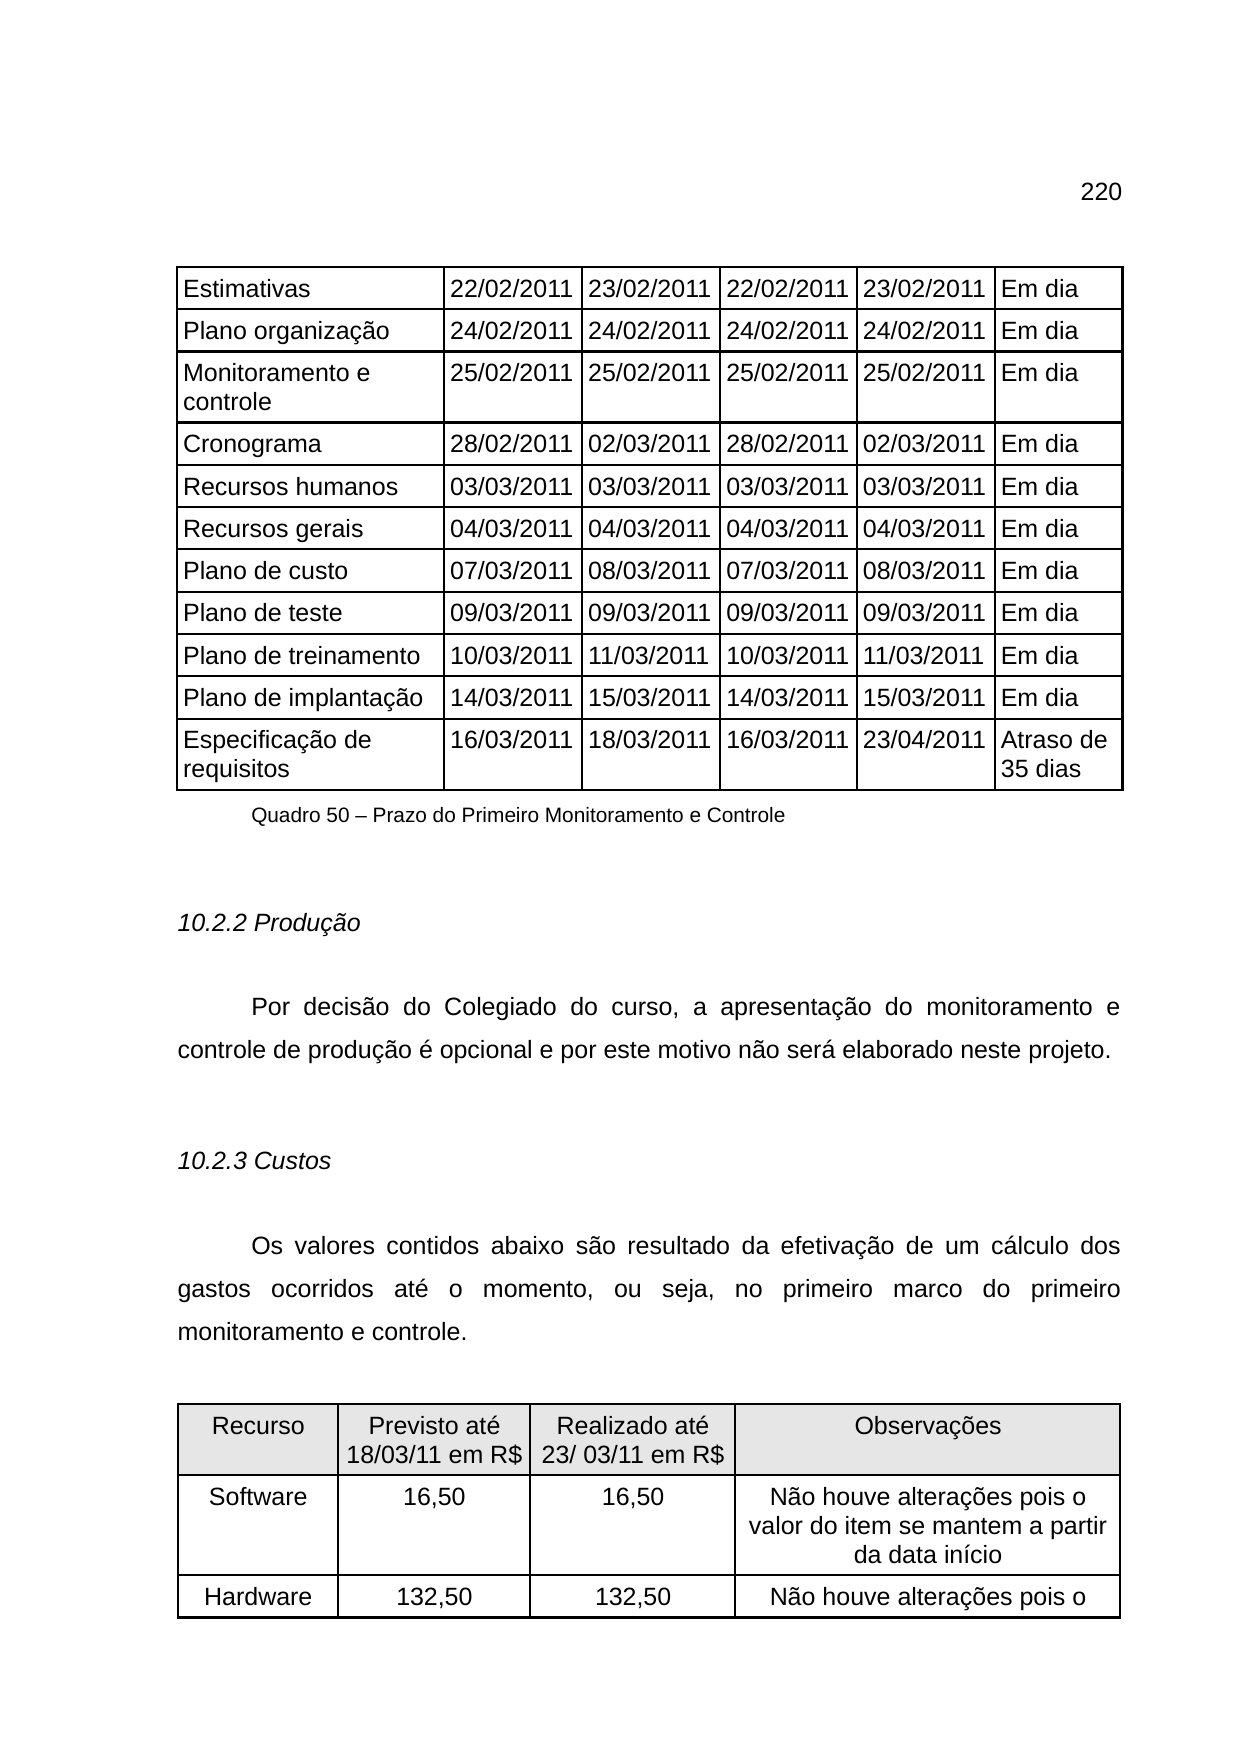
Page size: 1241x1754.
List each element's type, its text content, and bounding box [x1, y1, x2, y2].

table_cell 04/03/2011 [583, 508, 719, 548]
table_cell Em dia [996, 268, 1121, 308]
table_cell 07/03/2011 [721, 550, 856, 591]
table_cell Em dia [996, 310, 1121, 350]
table_cell 24/02/2011 [445, 310, 581, 350]
table_cell 16,50 [531, 1476, 734, 1574]
table_cell Não houve alterações pois o valor do item se mantem a partir da data início [736, 1476, 1119, 1574]
table_cell Plano organização [178, 310, 443, 350]
table_cell 15/03/2011 [583, 677, 719, 717]
table_cell Recursos humanos [178, 466, 443, 506]
table_cell 04/03/2011 [858, 508, 994, 548]
table_cell 08/03/2011 [858, 550, 994, 591]
table_cell 03/03/2011 [445, 466, 581, 506]
table_cell Recursos gerais [178, 508, 443, 548]
table_cell Em dia [996, 677, 1121, 717]
table_cell 25/02/2011 [858, 353, 994, 421]
text Quadro 50 – Prazo do Primeiro Monitoramento e Controle [177, 803, 1122, 827]
table_cell Em dia [996, 508, 1121, 548]
subtitle 10.2.3 Custos [177, 1146, 1122, 1175]
table_cell Plano de treinamento [178, 635, 443, 675]
table_cell 04/03/2011 [445, 508, 581, 548]
table_cell 24/02/2011 [583, 310, 719, 350]
table_cell 23/04/2011 [858, 720, 994, 788]
table_cell Em dia [996, 593, 1121, 633]
table_header Recurso [179, 1405, 337, 1474]
table_cell 10/03/2011 [445, 635, 581, 675]
table_cell 25/02/2011 [583, 353, 719, 421]
table_cell 25/02/2011 [445, 353, 581, 421]
table_cell 28/02/2011 [721, 424, 856, 464]
text Por decisão do Colegiado do curso, a apresentação do monitoramento e controle de produção é opcional e por este motivo não será elaborado neste projeto. [177, 992, 1122, 1064]
table_cell 22/02/2011 [721, 268, 856, 308]
table_cell 16/03/2011 [721, 720, 856, 788]
table_cell 132,50 [531, 1576, 734, 1616]
table_cell Cronograma [178, 424, 443, 464]
table_cell 02/03/2011 [858, 424, 994, 464]
table_cell Plano de custo [178, 550, 443, 591]
table_cell 11/03/2011 [583, 635, 719, 675]
table_cell 25/02/2011 [721, 353, 856, 421]
table_cell Em dia [996, 353, 1121, 421]
table_cell Plano de teste [178, 593, 443, 633]
table_cell 16,50 [339, 1476, 529, 1574]
table_cell 03/03/2011 [583, 466, 719, 506]
table_cell 02/03/2011 [583, 424, 719, 464]
table_cell 10/03/2011 [721, 635, 856, 675]
table_cell 15/03/2011 [858, 677, 994, 717]
table_cell 23/02/2011 [858, 268, 994, 308]
table_cell 24/02/2011 [721, 310, 856, 350]
table_cell Estimativas [178, 268, 443, 308]
table_cell Em dia [996, 424, 1121, 464]
table_header Realizado até 23/ 03/11 em R$ [531, 1405, 734, 1474]
table_cell Em dia [996, 635, 1121, 675]
table_cell 03/03/2011 [858, 466, 994, 506]
table_cell 18/03/2011 [583, 720, 719, 788]
table_cell 03/03/2011 [721, 466, 856, 506]
table_cell 24/02/2011 [858, 310, 994, 350]
table_cell 04/03/2011 [721, 508, 856, 548]
table_cell 08/03/2011 [583, 550, 719, 591]
table_cell Plano de implantação [178, 677, 443, 717]
table_cell 16/03/2011 [445, 720, 581, 788]
table_cell Em dia [996, 550, 1121, 591]
table_cell 132,50 [339, 1576, 529, 1616]
table_cell Especificação de requisitos [178, 720, 443, 788]
table_cell Software [179, 1476, 337, 1574]
table_cell 09/03/2011 [583, 593, 719, 633]
table_cell 23/02/2011 [583, 268, 719, 308]
table_cell Monitoramento e controle [178, 353, 443, 421]
subtitle 10.2.2 Produção [177, 908, 1122, 936]
table_cell Em dia [996, 466, 1121, 506]
table_cell 09/03/2011 [858, 593, 994, 633]
table_cell 22/02/2011 [445, 268, 581, 308]
table_header Previsto até 18/03/11 em R$ [339, 1405, 529, 1474]
table_cell 28/02/2011 [445, 424, 581, 464]
table_cell 09/03/2011 [721, 593, 856, 633]
table_cell 09/03/2011 [445, 593, 581, 633]
table_cell Não houve alterações pois o [736, 1576, 1119, 1616]
table_header Observações [736, 1405, 1119, 1474]
table_cell 07/03/2011 [445, 550, 581, 591]
table_cell 14/03/2011 [721, 677, 856, 717]
table_cell Hardware [179, 1576, 337, 1616]
table_cell Atraso de 35 dias [996, 720, 1121, 788]
table_cell 14/03/2011 [445, 677, 581, 717]
text Os valores contidos abaixo são resultado da efetivação de um cálculo dos gastos ocorridos até o momento, ou seja, no primeiro marco do primeiro monitoramento e controle. [177, 1231, 1122, 1346]
table_cell 11/03/2011 [858, 635, 994, 675]
